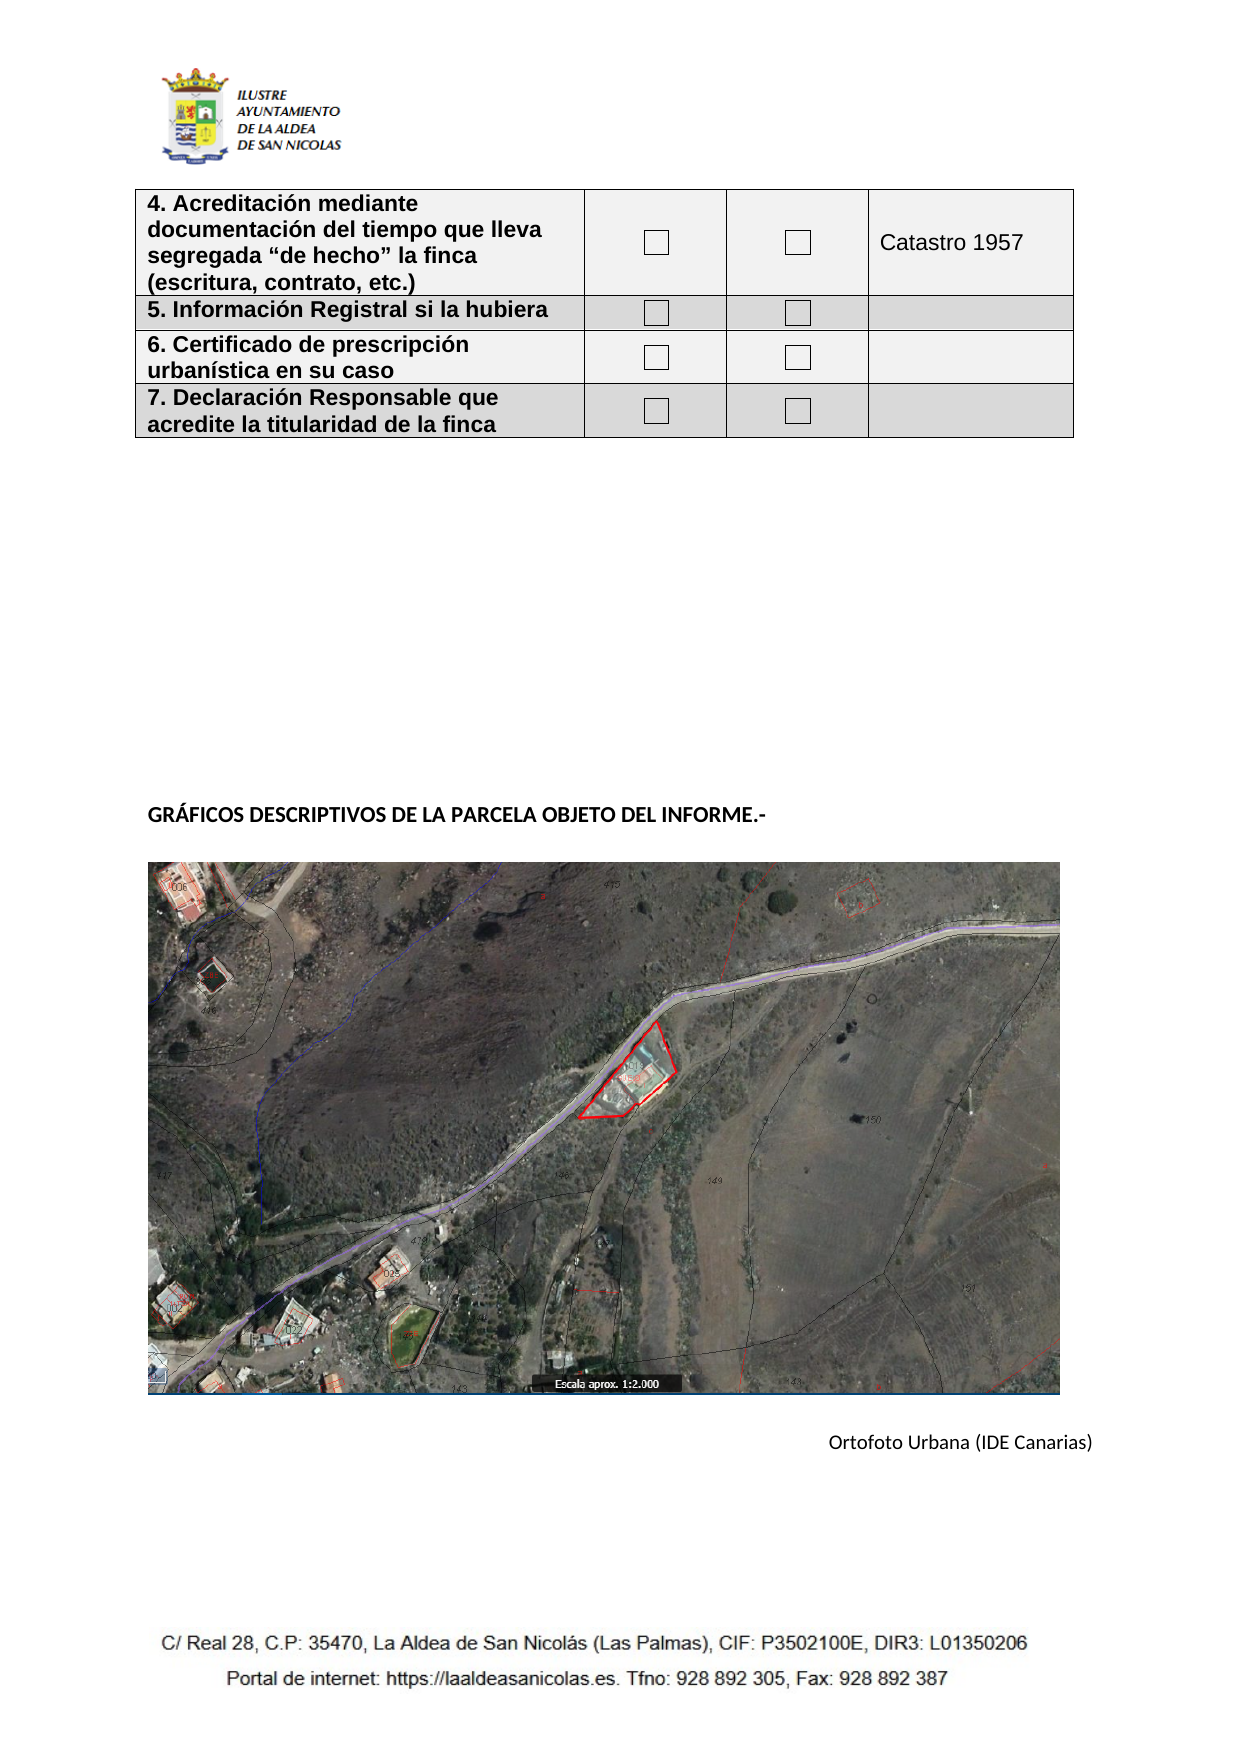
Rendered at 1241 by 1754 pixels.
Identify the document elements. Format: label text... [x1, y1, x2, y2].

table_cell [869, 384, 1073, 437]
text ortofoto Urbana (ide canarias) [148, 1429, 1093, 1454]
table_cell [869, 296, 1073, 329]
table_cell [585, 331, 726, 383]
table_cell [727, 331, 868, 383]
picture [149, 1627, 1034, 1694]
table_cell Catastro 1957 [869, 190, 1073, 295]
table_cell [727, 296, 868, 329]
table_cell 7. Declaración Responsable que acredite la titularidad de la finca [136, 384, 584, 437]
table_cell 5. Información Registral si la hubiera [136, 296, 584, 329]
table_cell 6. Certificado de prescripción urbanística en su caso [136, 331, 584, 383]
picture [148, 60, 357, 172]
text GRÁFICOS DESCRIPTIVOS DE LA PARCELA OBJETO DEL INFORME.- [148, 800, 1093, 828]
table_cell [585, 296, 726, 329]
picture [148, 862, 1060, 1395]
table_cell [727, 384, 868, 437]
table_cell 4. Acreditación mediante documentación del tiempo que lleva segregada “de hecho” la finca (escritura, contrato, etc.) [136, 190, 584, 295]
table_cell [585, 190, 726, 295]
table_cell [869, 331, 1073, 383]
table_cell [727, 190, 868, 295]
table_cell [585, 384, 726, 437]
